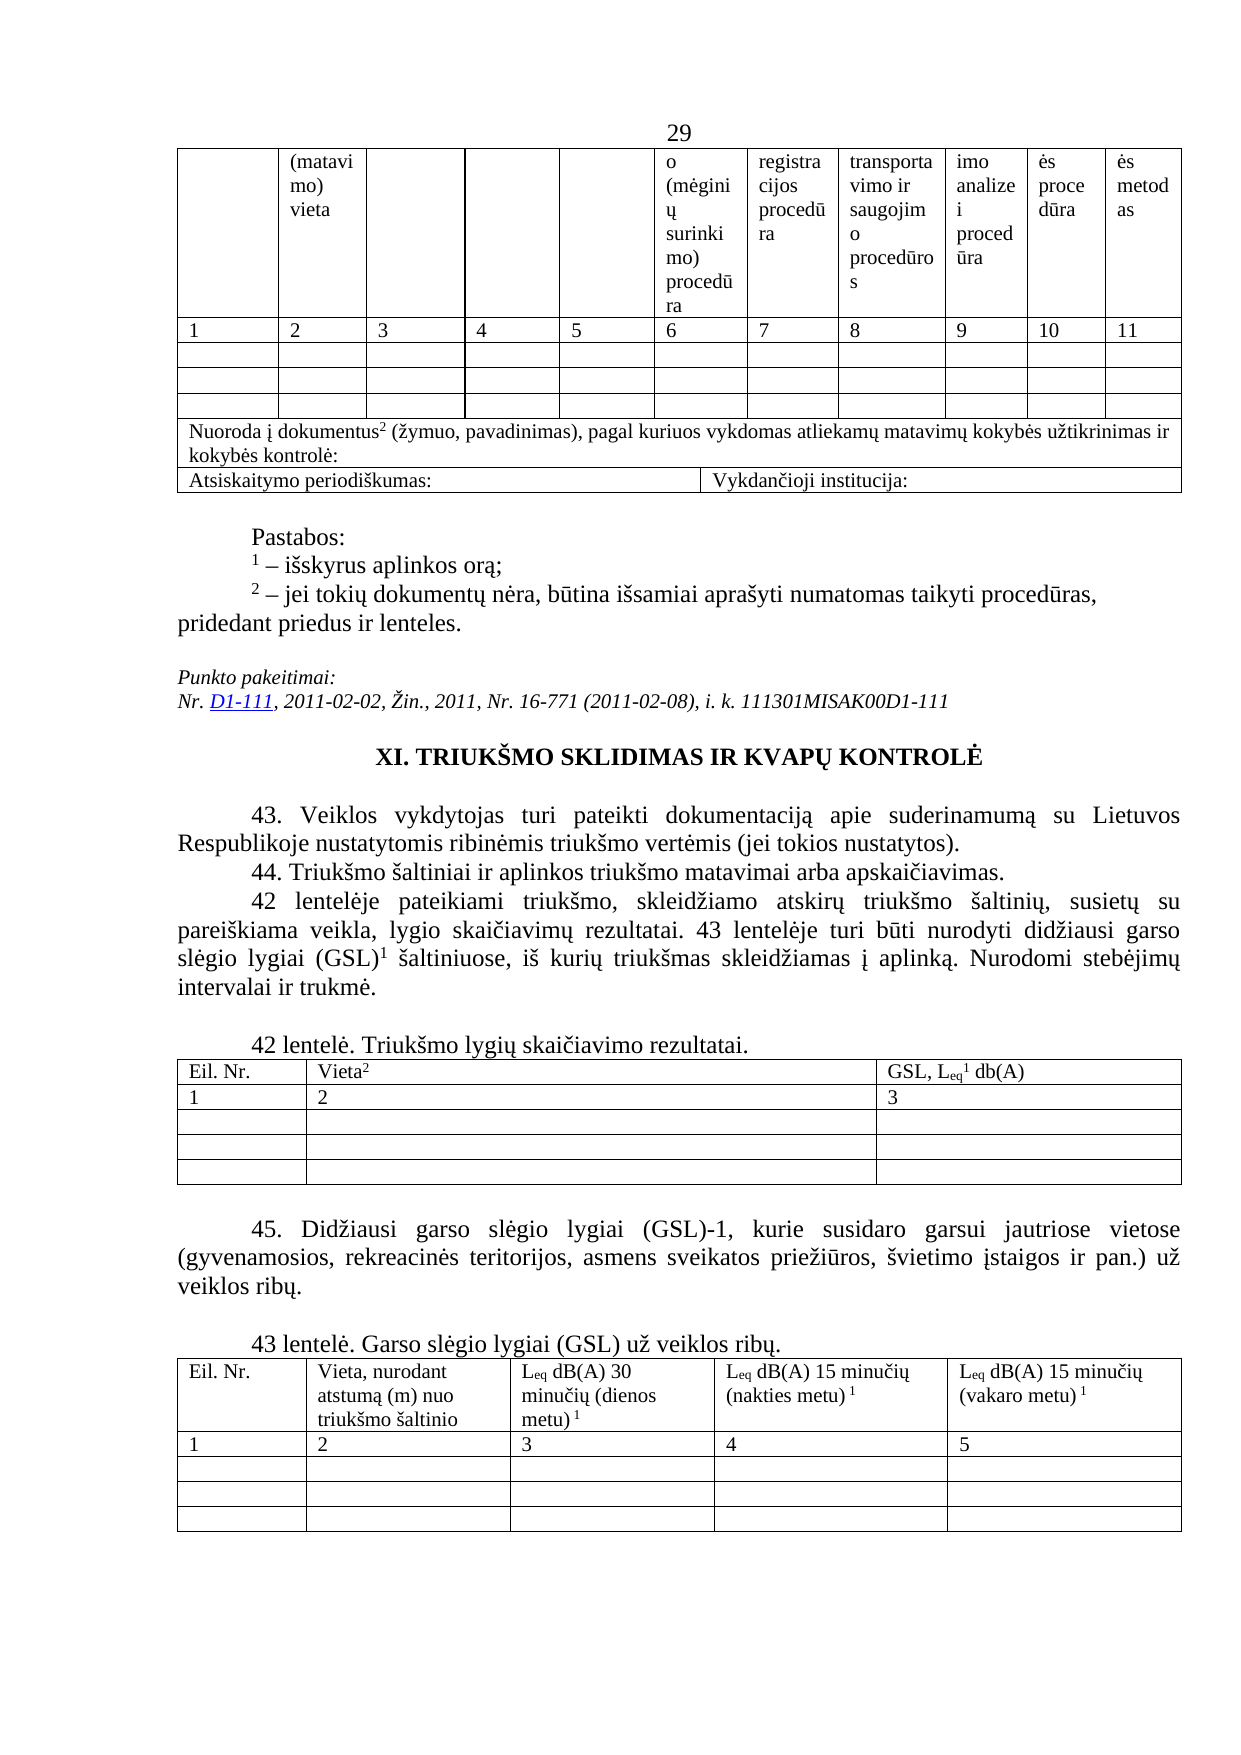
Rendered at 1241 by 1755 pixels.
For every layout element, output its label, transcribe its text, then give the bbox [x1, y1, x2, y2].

table_cell [307, 1160, 876, 1184]
table_cell [877, 1110, 1181, 1134]
table_cell [466, 343, 559, 367]
table_cell Nuoroda į dokumentus2 (žymuo, pavadinimas), pagal kuriuos vykdomas atliekamų matavimų kokybės užtikrinimas ir kokybės kontrolė: [178, 419, 1181, 467]
table_cell [560, 394, 654, 417]
table_cell 10 [1028, 318, 1105, 342]
table_cell [1106, 343, 1181, 367]
table_cell [655, 394, 747, 417]
table_cell 5 [948, 1432, 1181, 1456]
table_cell [178, 1110, 306, 1134]
text 43. Veiklos vykdytojas turi pateikti dokumentaciją apie suderinamumą su Lietuvos Respublikoje nustatytomis ribinėmis triukšmo vertėmis (jei tokios nustatytos). [177, 800, 1181, 857]
table_cell [839, 343, 945, 367]
table_cell [655, 343, 747, 367]
table_cell [307, 1482, 510, 1506]
table_cell [511, 1482, 714, 1506]
table_cell [178, 343, 278, 367]
table_cell [178, 1135, 306, 1159]
table_cell 11 [1106, 318, 1181, 342]
table_cell 6 [655, 318, 747, 342]
table_cell [178, 394, 278, 417]
table_cell 5 [560, 318, 654, 342]
text Nr. D1-111, 2011-02-02, Žin., 2011, Nr. 16-771 (2011-02-08), i. k. 111301MISAK00D1-111 [177, 689, 1181, 713]
table_cell [511, 1457, 714, 1481]
text Pastabos: [177, 522, 1181, 550]
text 44. Triukšmo šaltiniai ir aplinkos triukšmo matavimai arba apskaičiavimas. [177, 857, 1181, 886]
table_cell [946, 394, 1027, 417]
table_header GSL, Leq1 db(A) [877, 1060, 1181, 1083]
table_cell [178, 1482, 306, 1506]
table_cell [178, 1507, 306, 1531]
table_cell [466, 394, 559, 417]
table_cell 2 [307, 1432, 510, 1456]
table_header [466, 149, 559, 317]
table_cell [367, 343, 464, 367]
table_header [367, 149, 464, 317]
table_cell 1 [178, 1432, 306, 1456]
table_cell registracijos procedūra [748, 149, 838, 317]
table_cell 7 [748, 318, 838, 342]
text 1 – išskyrus aplinkos orą; [177, 550, 1181, 579]
text Punkto pakeitimai: [177, 665, 1181, 689]
table_cell [1028, 394, 1105, 417]
table_cell [748, 368, 838, 392]
text 42 lentelėje pateikiami triukšmo, skleidžiamo atskirų triukšmo šaltinių, susietų su pareiškiama veikla, lygio skaičiavimų rezultatai. 43 lentelėje turi būti nurodyti didžiausi garso slėgio lygiai (GSL)1 šaltiniuose, iš kurių triukšmas skleidžiamas į aplinką. Nurodomi stebėjimų intervalai ir trukmė. [177, 886, 1181, 1001]
text 45. Didžiausi garso slėgio lygiai (GSL)-1, kurie susidaro garsui jautriose vietose (gyvenamosios, rekreacinės teritorijos, asmens sveikatos priežiūros, švietimo įstaigos ir pan.) už veiklos ribų. [177, 1214, 1181, 1300]
table_cell [307, 1110, 876, 1134]
table_header Eil. Nr. [178, 1060, 306, 1083]
text 43 lentelė. Garso slėgio lygiai (GSL) už veiklos ribų. [177, 1329, 1181, 1357]
table_cell [946, 368, 1027, 392]
table_cell [466, 368, 559, 392]
table_cell [560, 343, 654, 367]
table_header [178, 149, 278, 317]
table_cell [748, 394, 838, 417]
table_cell 3 [877, 1085, 1181, 1109]
table_header Eil. Nr. [178, 1359, 306, 1431]
table_cell 2 [279, 318, 366, 342]
table_cell Atsiskaitymo periodiškumas: [178, 468, 700, 492]
table_cell ės metodas [1106, 149, 1181, 317]
text 42 lentelė. Triukšmo lygių skaičiavimo rezultatai. [177, 1030, 1181, 1058]
table_cell 9 [946, 318, 1027, 342]
table_cell [178, 368, 278, 392]
text XI. TRIUKŠMO SKLIDIMAS IR KVAPŲ KONTROLĖ [177, 742, 1181, 771]
table_cell 2 [307, 1085, 876, 1109]
table_cell [948, 1482, 1181, 1506]
table_cell ės procedūra [1028, 149, 1105, 317]
table_cell 4 [466, 318, 559, 342]
table_cell [946, 343, 1027, 367]
table_cell [307, 1507, 510, 1531]
table_cell [748, 343, 838, 367]
table_header [560, 149, 654, 317]
table_header Vieta, nurodant atstumą (m) nuo triukšmo šaltinio [307, 1359, 510, 1431]
table_cell 1 [178, 318, 278, 342]
table_cell [1106, 394, 1181, 417]
table_cell [948, 1507, 1181, 1531]
table_cell [279, 343, 366, 367]
table_cell [1106, 368, 1181, 392]
table_cell [560, 368, 654, 392]
table_cell 3 [511, 1432, 714, 1456]
table_header Leq dB(A) 15 minučių (vakaro metu) 1 [948, 1359, 1181, 1431]
table_header (matavimo) vieta [279, 149, 366, 317]
table_cell [279, 394, 366, 417]
table_cell 3 [367, 318, 464, 342]
table_cell [367, 368, 464, 392]
table_cell [948, 1457, 1181, 1481]
table_cell [367, 394, 464, 417]
table_cell [715, 1507, 947, 1531]
table_cell [715, 1457, 947, 1481]
table_cell [307, 1135, 876, 1159]
table_cell [1028, 368, 1105, 392]
table_header Leq dB(A) 30 minučių (dienos metu) 1 [511, 1359, 714, 1431]
table_cell [877, 1160, 1181, 1184]
table_cell [839, 368, 945, 392]
text 2 – jei tokių dokumentų nėra, būtina išsamiai aprašyti numatomas taikyti procedūras, pridedant priedus ir lenteles. [177, 579, 1181, 637]
table_cell [178, 1457, 306, 1481]
table_cell [839, 394, 945, 417]
table_header Vieta2 [307, 1060, 876, 1083]
table_cell o (mėginių surinkimo) procedūra [655, 149, 747, 317]
table_cell Vykdančioji institucija: [701, 468, 1181, 492]
table_cell [279, 368, 366, 392]
table_cell [307, 1457, 510, 1481]
table_cell 1 [178, 1085, 306, 1109]
table_cell [655, 368, 747, 392]
table_cell [1028, 343, 1105, 367]
table_header Leq dB(A) 15 minučių (nakties metu) 1 [715, 1359, 947, 1431]
table_cell transportavimo ir saugojimo procedūros [839, 149, 945, 317]
table_cell [511, 1507, 714, 1531]
table_cell imo analizei procedūra [946, 149, 1027, 317]
table_cell [715, 1482, 947, 1506]
table_cell 4 [715, 1432, 947, 1456]
table_cell 8 [839, 318, 945, 342]
table_cell [877, 1135, 1181, 1159]
table_cell [178, 1160, 306, 1184]
